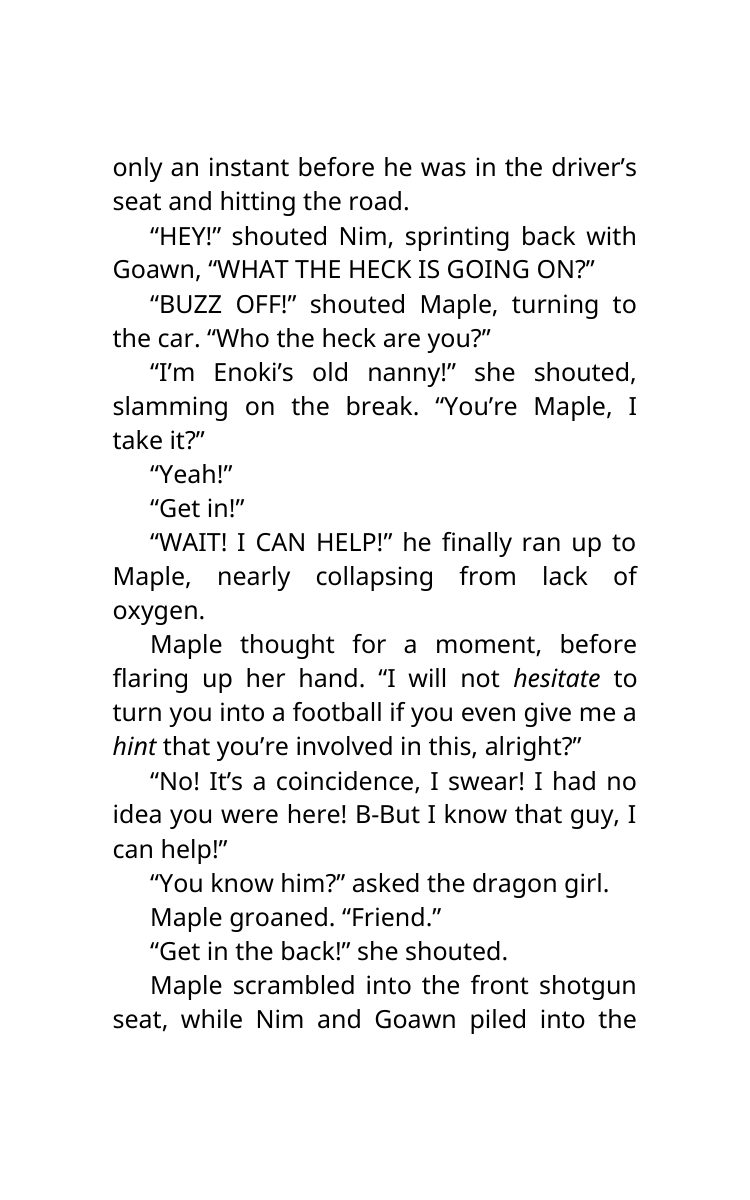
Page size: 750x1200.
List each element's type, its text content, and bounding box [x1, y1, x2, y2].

text “You know him?” asked the dragon girl. [112, 865, 637, 899]
text “WAIT! I CAN HELP!” he finally ran up to Maple, nearly collapsing from lack of oxygen. [112, 525, 637, 627]
text “Yeah!” [112, 457, 637, 491]
text “No! It’s a coincidence, I swear! I had no idea you were here! B-But I know that guy, I can help!” [112, 763, 637, 865]
text Maple groaned. “Friend.” [112, 899, 637, 933]
text Maple thought for a moment, before flaring up her hand. “I will not hesitate to turn you into a football if you even give me a hint that you’re involved in this, alright?” [112, 627, 637, 763]
text only an instant before he was in the driver’s seat and hitting the road. [112, 150, 637, 218]
text “Get in the back!” she shouted. [112, 933, 637, 967]
text Maple scrambled into the front shotgun seat, while Nim and Goawn piled into the [112, 967, 637, 1036]
text “I’m Enoki’s old nanny!” she shouted, slamming on the break. “You’re Maple, I take it?” [112, 354, 637, 457]
text “BUZZ OFF!” shouted Maple, turning to the car. “Who the heck are you?” [112, 286, 637, 354]
text “HEY!” shouted Nim, sprinting back with Goawn, “WHAT THE HECK IS GOING ON?” [112, 218, 637, 286]
text “Get in!” [112, 491, 637, 525]
